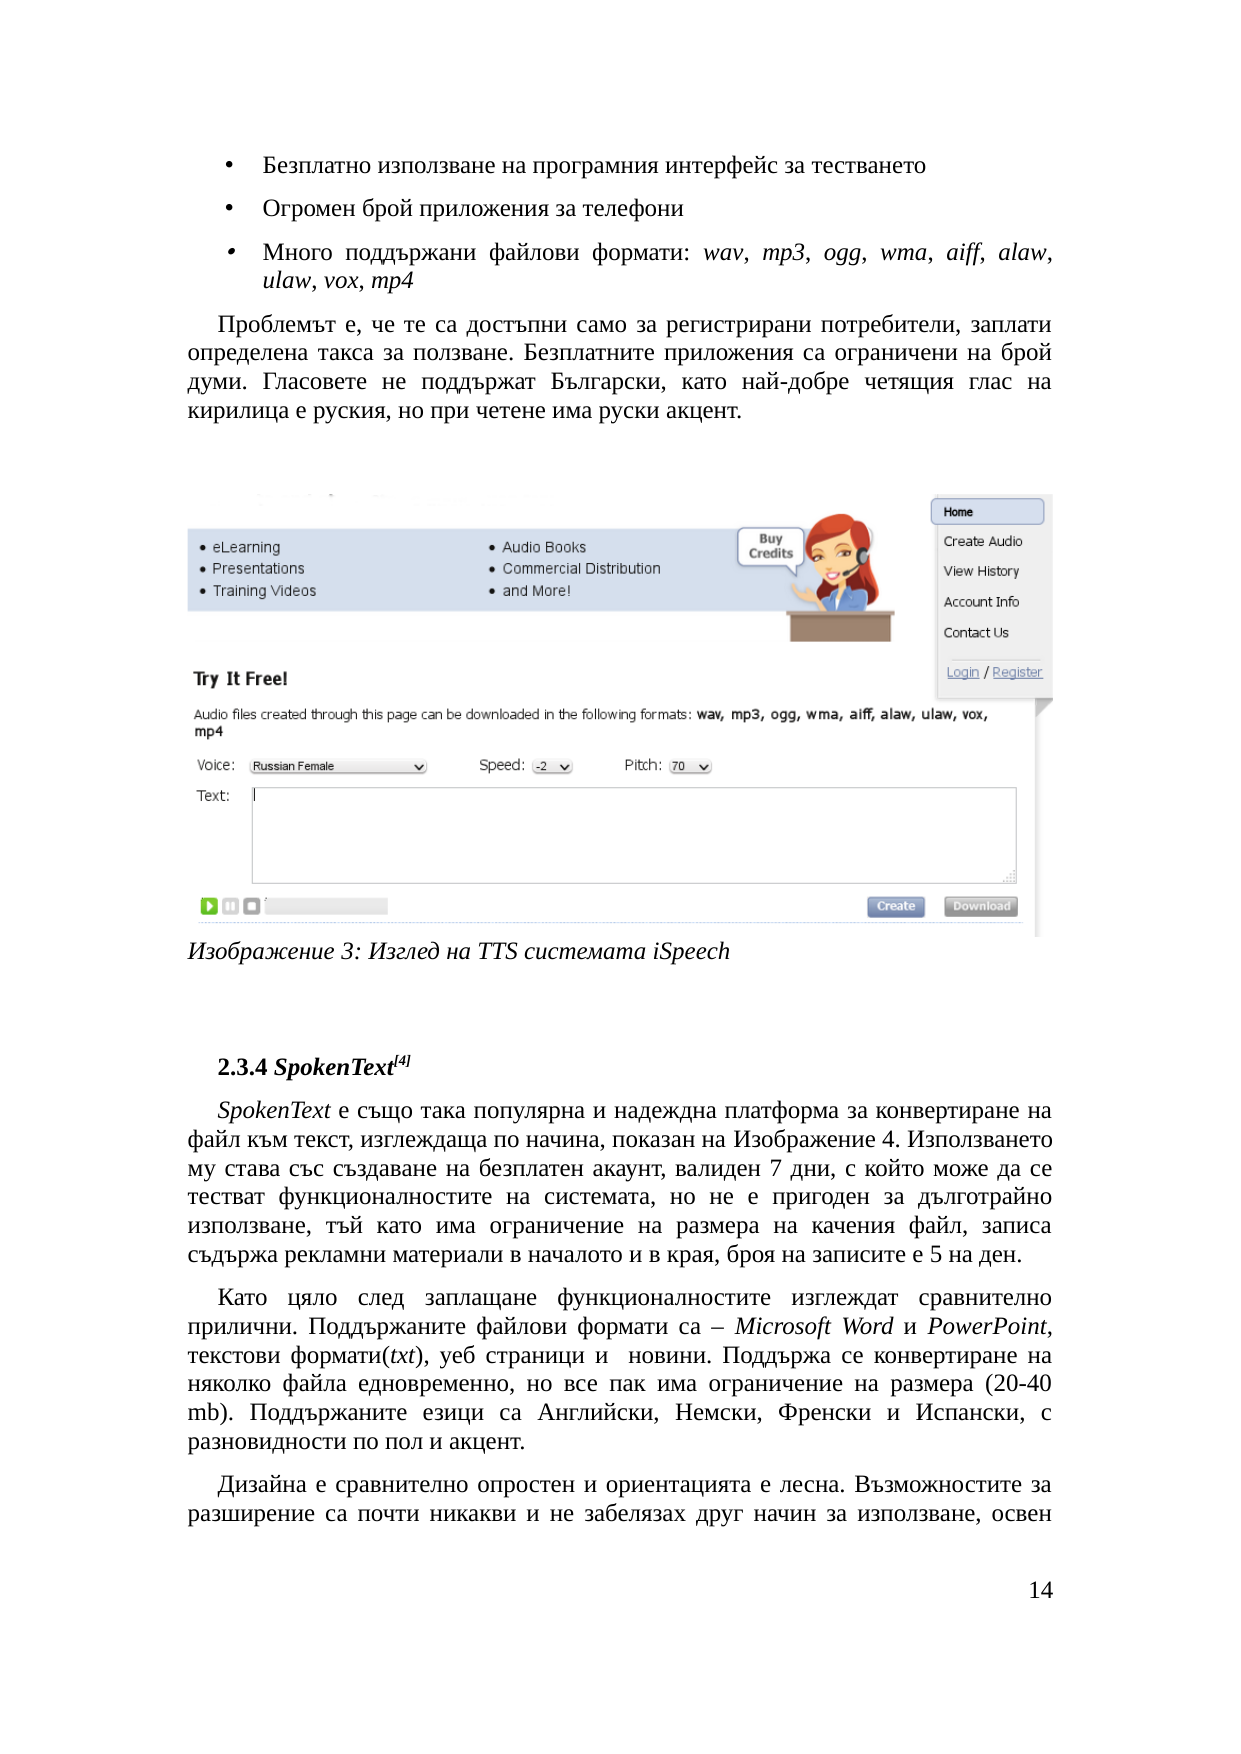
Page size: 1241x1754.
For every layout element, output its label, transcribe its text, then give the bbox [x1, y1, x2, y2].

text Като цяло след заплащане функционалностите изглеждат сравнително прилични. Поддържаните файлови формати са – Microsoft Word и PowerPoint, текстови формати(txt), уеб страници и новини. Поддържа се конвертиране на няколко файла едновременно, но все пак има ограничение на размера (20-40 mb). Поддържаните езици са Английски, Немски, Френски и Испански, с разновидности по пол и акцент. [187, 1282, 1053, 1455]
text 2.3.4 SpokenText[4] [187, 1052, 1053, 1081]
list Безплатно използване на програмния интерфейс за тестването [225, 150, 1053, 179]
text Дизайна е сравнително опростен и ориентацията е лесна. Възможностите за разширение са почти никакви и не забелязах друг начин за използване, освен [187, 1469, 1053, 1527]
picture [187, 494, 1053, 937]
text SpokenText е също така популярна и надеждна платформа за конвертиране на файл към текст, изглеждаща по начина, показан на Изображение 4. Използването му става със създаване на безплатен акаунт, валиден 7 дни, с който може да се тестват функционалностите на системата, но не е пригоден за дълготрайно използване, тъй като има ограничение на размера на качения файл, записа съдържа рекламни материали в началото и в края, броя на записите е 5 на ден. [187, 1095, 1053, 1268]
list Огромен брой приложения за телефони [225, 193, 1053, 222]
list Много поддържани файлови формати: wav, mp3, ogg, wma, aiff, alaw, ulaw, vox, mp4 [225, 237, 1053, 294]
text Проблемът е, че те са достъпни само за регистрирани потребители, заплати определена такса за ползване. Безплатните приложения са ограничени на брой думи. Гласовете не поддържат Български, като най-добре четящия глас на кирилица е руския, но при четене има руски акцент. [187, 309, 1053, 424]
text Изображение 3: Изглед на TTS системата iSpeech [187, 937, 1053, 965]
